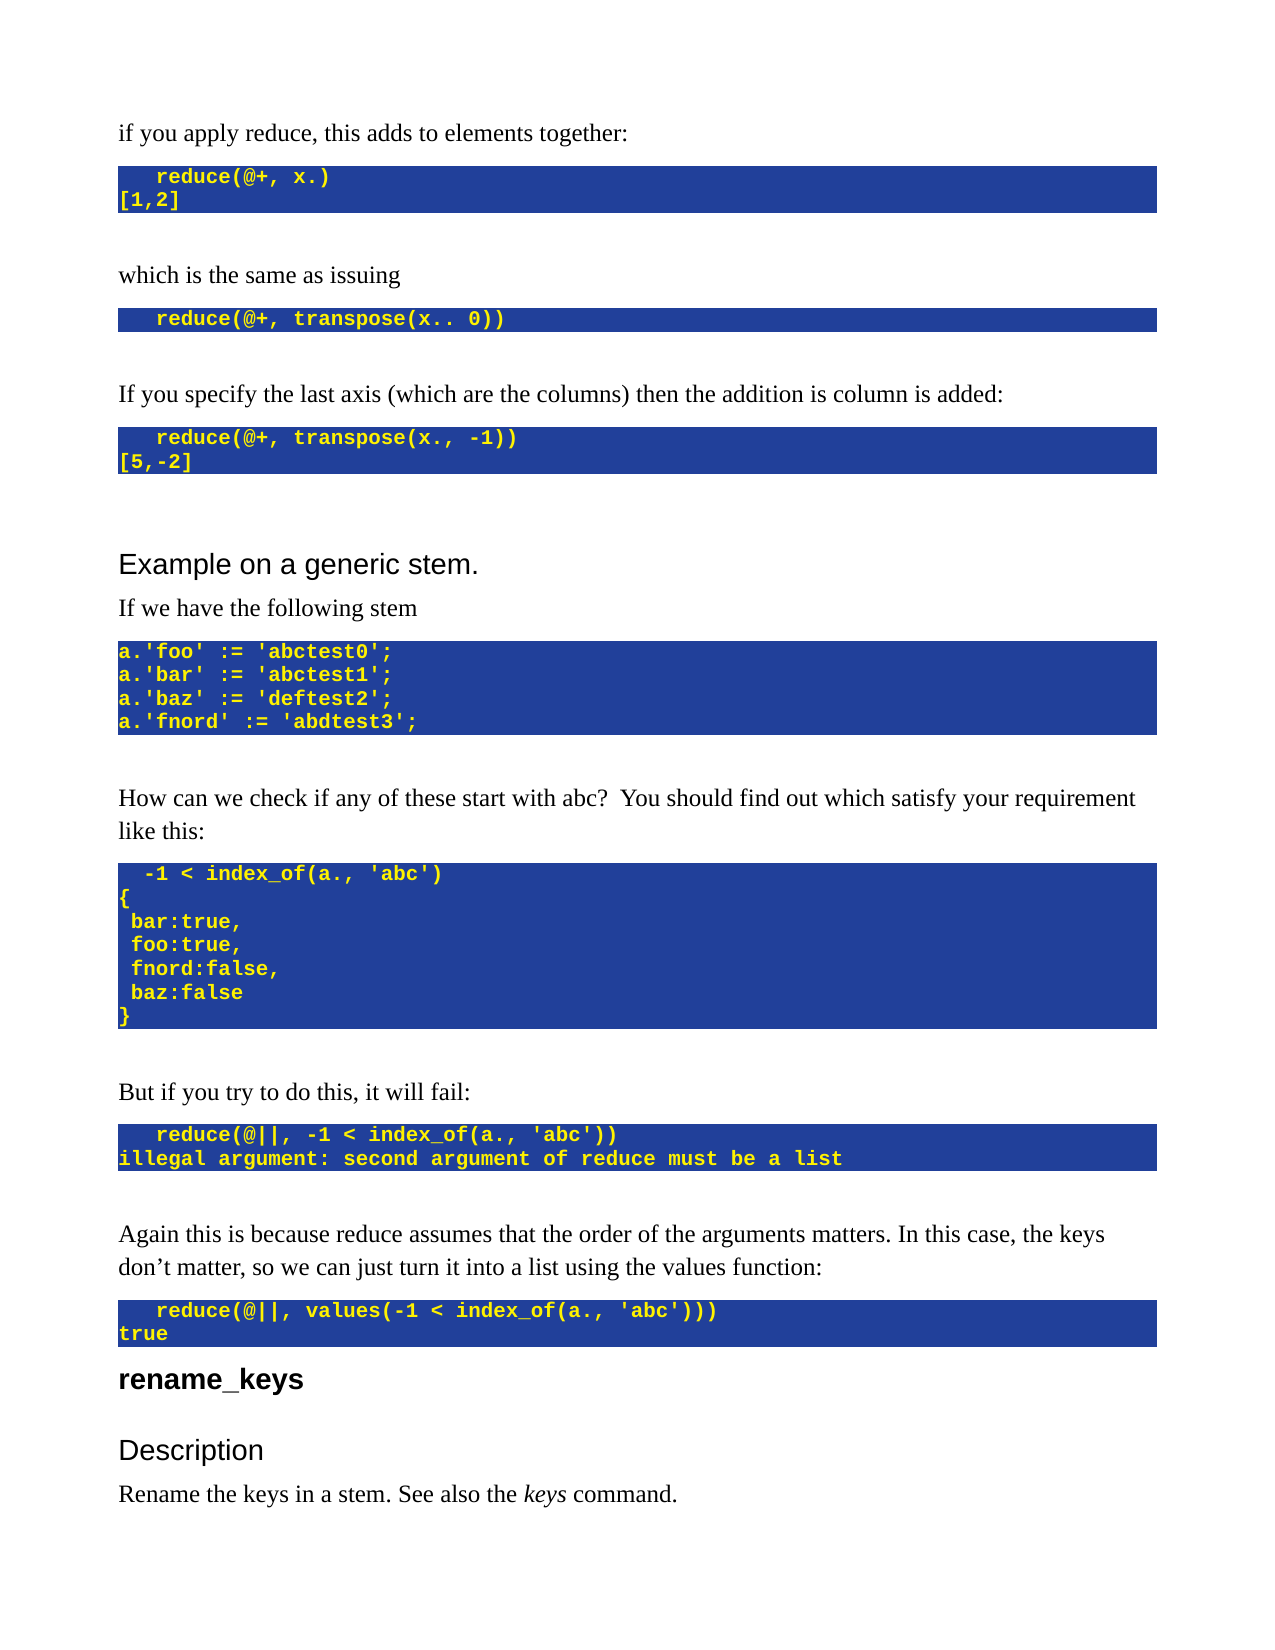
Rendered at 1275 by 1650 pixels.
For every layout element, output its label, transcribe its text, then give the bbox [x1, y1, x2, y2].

subtitle Description [118, 1433, 1157, 1466]
text a.'baz' := 'deftest2'; [118, 688, 1157, 712]
text If we have the following stem [118, 593, 1157, 622]
text -1 < index_of(a., 'abc') [118, 863, 1157, 887]
text But if you try to do this, it will fail: [118, 1077, 1157, 1105]
text bar:true, [118, 911, 1157, 934]
text reduce(@||, values(-1 < index_of(a., 'abc'))) [118, 1300, 1157, 1323]
text true [118, 1323, 1157, 1347]
text if you apply reduce, this adds to elements together: [118, 118, 1157, 147]
text baz:false [118, 982, 1157, 1005]
text } [118, 1005, 1157, 1029]
text Again this is because reduce assumes that the order of the arguments matters. In this case, the keys don’t matter, so we can just turn it into a list using the values function: [118, 1219, 1157, 1281]
text [5,-2] [118, 451, 1157, 474]
text reduce(@||, -1 < index_of(a., 'abc')) [118, 1124, 1157, 1148]
text reduce(@+, transpose(x., -1)) [118, 427, 1157, 451]
text fnord:false, [118, 958, 1157, 982]
text which is the same as issuing [118, 261, 1157, 289]
text reduce(@+, x.) [118, 166, 1157, 189]
text [1,2] [118, 189, 1157, 213]
text Rename the keys in a stem. See also the keys command. [118, 1479, 1157, 1508]
text If you specify the last axis (which are the columns) then the addition is column is added: [118, 379, 1157, 408]
text illegal argument: second argument of reduce must be a list [118, 1148, 1157, 1171]
text How can we check if any of these start with abc? You should find out which satisfy your requirement like this: [118, 783, 1157, 844]
text reduce(@+, transpose(x.. 0)) [118, 308, 1157, 332]
text a.'bar' := 'abctest1'; [118, 664, 1157, 688]
subtitle Example on a generic stem. [118, 547, 1157, 581]
text a.'foo' := 'abctest0'; [118, 641, 1157, 664]
text a.'fnord' := 'abdtest3'; [118, 712, 1157, 735]
subtitle rename_keys [118, 1362, 1157, 1395]
text { [118, 887, 1157, 911]
text foo:true, [118, 934, 1157, 958]
